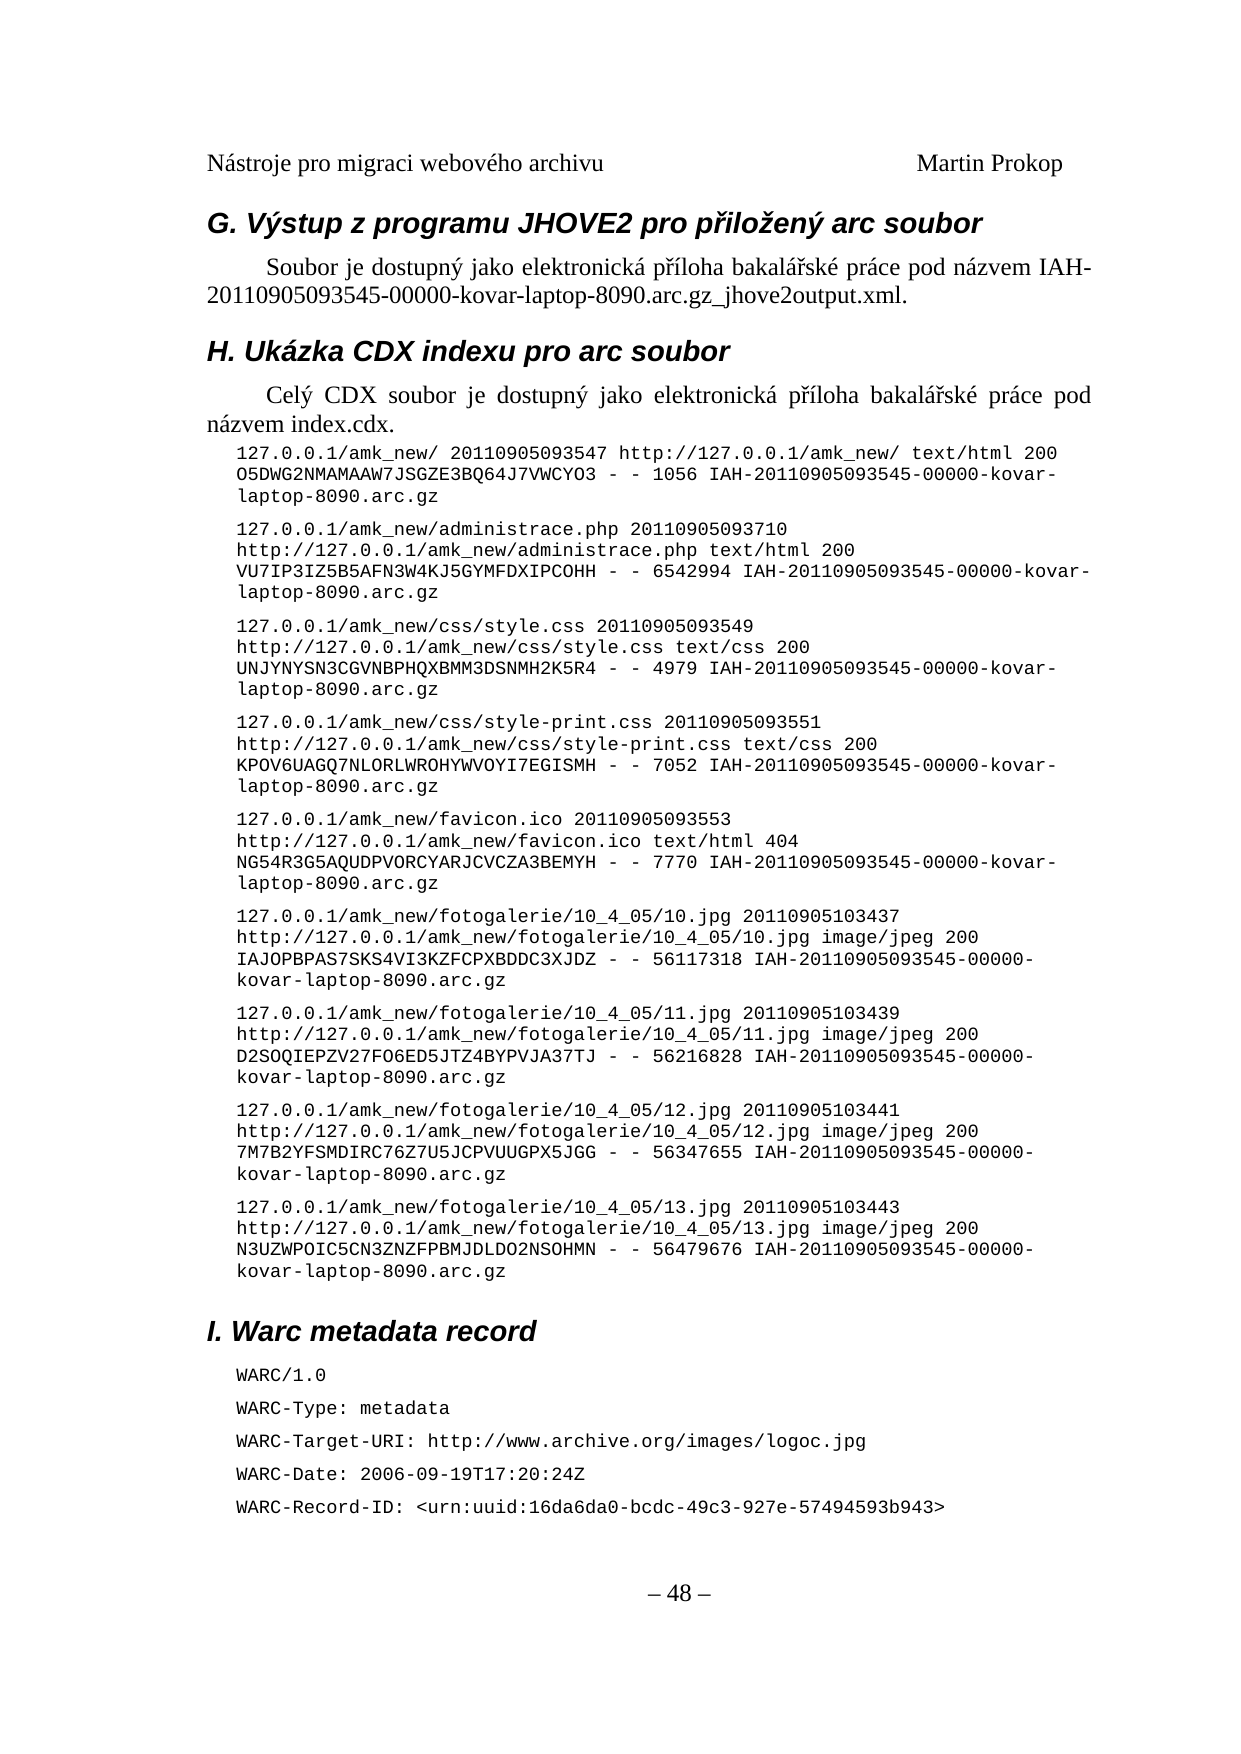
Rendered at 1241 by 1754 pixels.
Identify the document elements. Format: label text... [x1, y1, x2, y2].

text 127.0.0.1/amk_new/fotogalerie/10_4_05/13.jpg 20110905103443 http://127.0.0.1/amk_new/fotogalerie/10_4_05/13.jpg image/jpeg 200 N3UZWPOIC5CN3ZNZFPBMJDLDO2NSOHMN - - 56479676 IAH-20110905093545-00000-kovar-laptop-8090.arc.gz [236, 1198, 1093, 1283]
text WARC-Record-ID: <urn:uuid:16da6da0-bcdc-49c3-927e-57494593b943> [236, 1498, 1093, 1519]
text 127.0.0.1/amk_new/css/style-print.css 20110905093551 http://127.0.0.1/amk_new/css/style-print.css text/css 200 KPOV6UAGQ7NLORLWROHYWVOYI7EGISMH - - 7052 IAH-20110905093545-00000-kovar-laptop-8090.arc.gz [236, 713, 1093, 798]
subtitle H. Ukázka CDX indexu pro arc soubor [207, 334, 1093, 368]
text WARC/1.0 [236, 1366, 1093, 1387]
text 127.0.0.1/amk_new/favicon.ico 20110905093553 http://127.0.0.1/amk_new/favicon.ico text/html 404 NG54R3G5AQUDPVORCYARJCVCZA3BEMYH - - 7770 IAH-20110905093545-00000-kovar-laptop-8090.arc.gz [236, 810, 1093, 895]
subtitle I. Warc metadata record [207, 1313, 1093, 1347]
text 127.0.0.1/amk_new/fotogalerie/10_4_05/11.jpg 20110905103439 http://127.0.0.1/amk_new/fotogalerie/10_4_05/11.jpg image/jpeg 200 D2SOQIEPZV27FO6ED5JTZ4BYPVJA37TJ - - 56216828 IAH-20110905093545-00000-kovar-laptop-8090.arc.gz [236, 1004, 1093, 1089]
text 127.0.0.1/amk_new/administrace.php 20110905093710 http://127.0.0.1/amk_new/administrace.php text/html 200 VU7IP3IZ5B5AFN3W4KJ5GYMFDXIPCOHH - - 6542994 IAH-20110905093545-00000-kovar-laptop-8090.arc.gz [236, 519, 1093, 604]
text WARC-Target-URI: http://www.archive.org/images/logoc.jpg [236, 1432, 1093, 1453]
text WARC-Date: 2006-09-19T17:20:24Z [236, 1465, 1093, 1486]
subtitle G. Výstup z programu JHOVE2 pro přiložený arc soubor [207, 206, 1093, 239]
text 127.0.0.1/amk_new/fotogalerie/10_4_05/12.jpg 20110905103441 http://127.0.0.1/amk_new/fotogalerie/10_4_05/12.jpg image/jpeg 200 7M7B2YFSMDIRC76Z7U5JCPVUUGPX5JGG - - 56347655 IAH-20110905093545-00000-kovar-laptop-8090.arc.gz [236, 1101, 1093, 1186]
text Soubor je dostupný jako elektronická příloha bakalářské práce pod názvem IAH-20110905093545-00000-kovar-laptop-8090.arc.gz_jhove2output.xml. [207, 252, 1093, 309]
text Celý CDX soubor je dostupný jako elektronická příloha bakalářské práce pod názvem index.cdx. [207, 380, 1093, 438]
text 127.0.0.1/amk_new/fotogalerie/10_4_05/10.jpg 20110905103437 http://127.0.0.1/amk_new/fotogalerie/10_4_05/10.jpg image/jpeg 200 IAJOPBPAS7SKS4VI3KZFCPXBDDC3XJDZ - - 56117318 IAH-20110905093545-00000-kovar-laptop-8090.arc.gz [236, 907, 1093, 992]
text 127.0.0.1/amk_new/ 20110905093547 http://127.0.0.1/amk_new/ text/html 200 O5DWG2NMAMAAW7JSGZE3BQ64J7VWCYO3 - - 1056 IAH-20110905093545-00000-kovar-laptop-8090.arc.gz [236, 444, 1093, 508]
text 127.0.0.1/amk_new/css/style.css 20110905093549 http://127.0.0.1/amk_new/css/style.css text/css 200 UNJYNYSN3CGVNBPHQXBMM3DSNMH2K5R4 - - 4979 IAH-20110905093545-00000-kovar-laptop-8090.arc.gz [236, 616, 1093, 701]
text WARC-Type: metadata [236, 1399, 1093, 1420]
